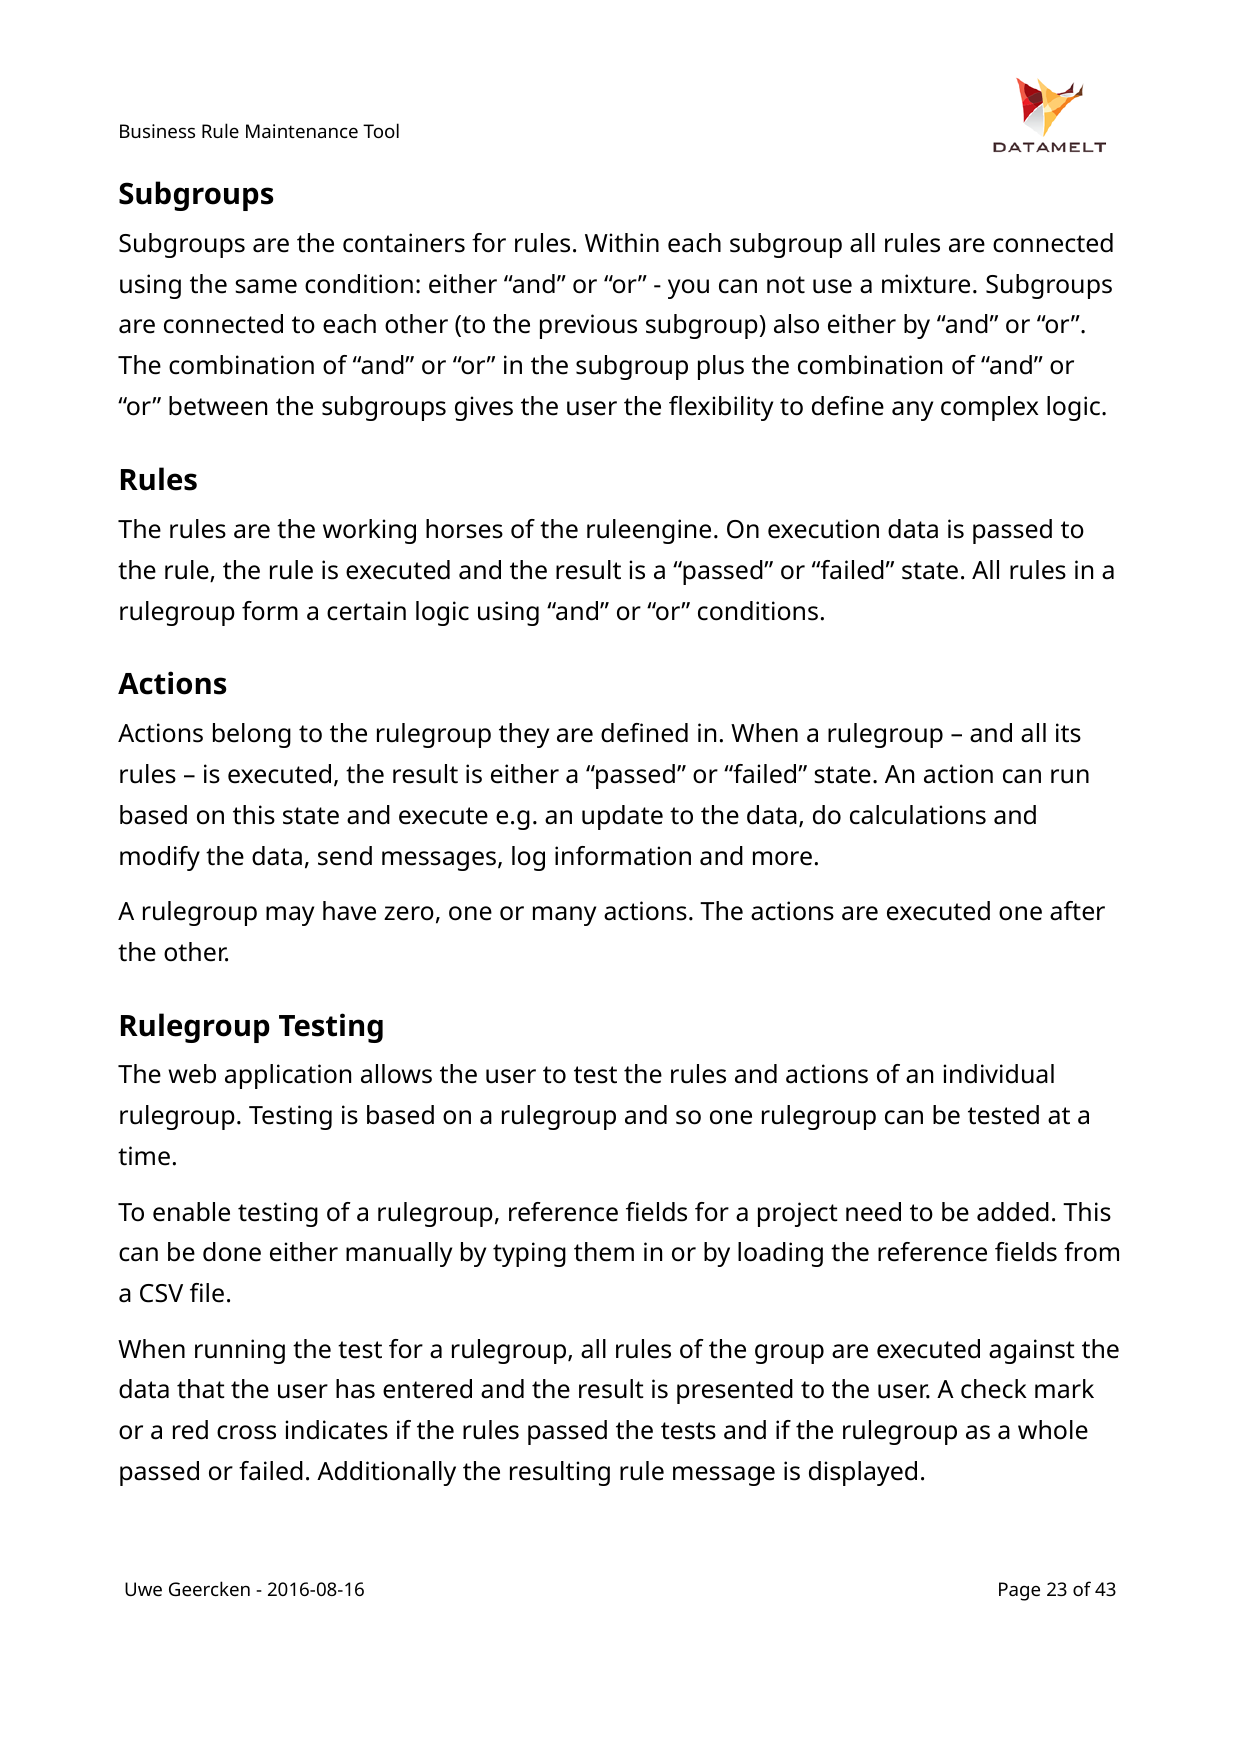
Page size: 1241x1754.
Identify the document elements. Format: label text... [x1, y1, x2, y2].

text When running the test for a rulegroup, all rules of the group are executed against the data that the user has entered and the result is presented to the user. A check mark or a red cross indicates if the rules passed the tests and if the rulegroup as a whole passed or failed. Additionally the resulting rule message is displayed. [118, 1331, 1122, 1488]
subtitle Subgroups [118, 173, 1122, 213]
subtitle Rules [118, 459, 1122, 499]
text The web application allows the user to test the rules and actions of an individual rulegroup. Testing is based on a rulegroup and so one rulegroup can be tested at a time. [118, 1057, 1122, 1173]
subtitle Rulegroup Testing [118, 1005, 1122, 1045]
text A rulegroup may have zero, one or many actions. The actions are executed one after the other. [118, 894, 1122, 968]
text To enable testing of a rulegroup, reference fields for a project need to be added. This can be done either manually by typing them in or by loading the reference fields from a CSV file. [118, 1194, 1122, 1310]
text The rules are the working horses of the ruleengine. On execution data is passed to the rule, the rule is executed and the result is a “passed” or “failed” state. All rules in a rulegroup form a certain logic using “and” or “or” conditions. [118, 511, 1122, 627]
picture [992, 69, 1107, 160]
text Actions belong to the rulegroup they are defined in. When a rulegroup – and all its rules – is executed, the result is either a “passed” or “failed” state. An action can run based on this state and execute e.g. an update to the data, do calculations and modify the data, send messages, log information and more. [118, 716, 1122, 872]
text Subgroups are the containers for rules. Within each subgroup all rules are connected using the same condition: either “and” or “or” - you can not use a mixture. Subgroups are connected to each other (to the previous subgroup) also either by “and” or “or”. The combination of “and” or “or” in the subgroup plus the combination of “and” or “or” between the subgroups gives the user the flexibility to define any complex logic. [118, 226, 1122, 423]
subtitle Actions [118, 663, 1122, 703]
